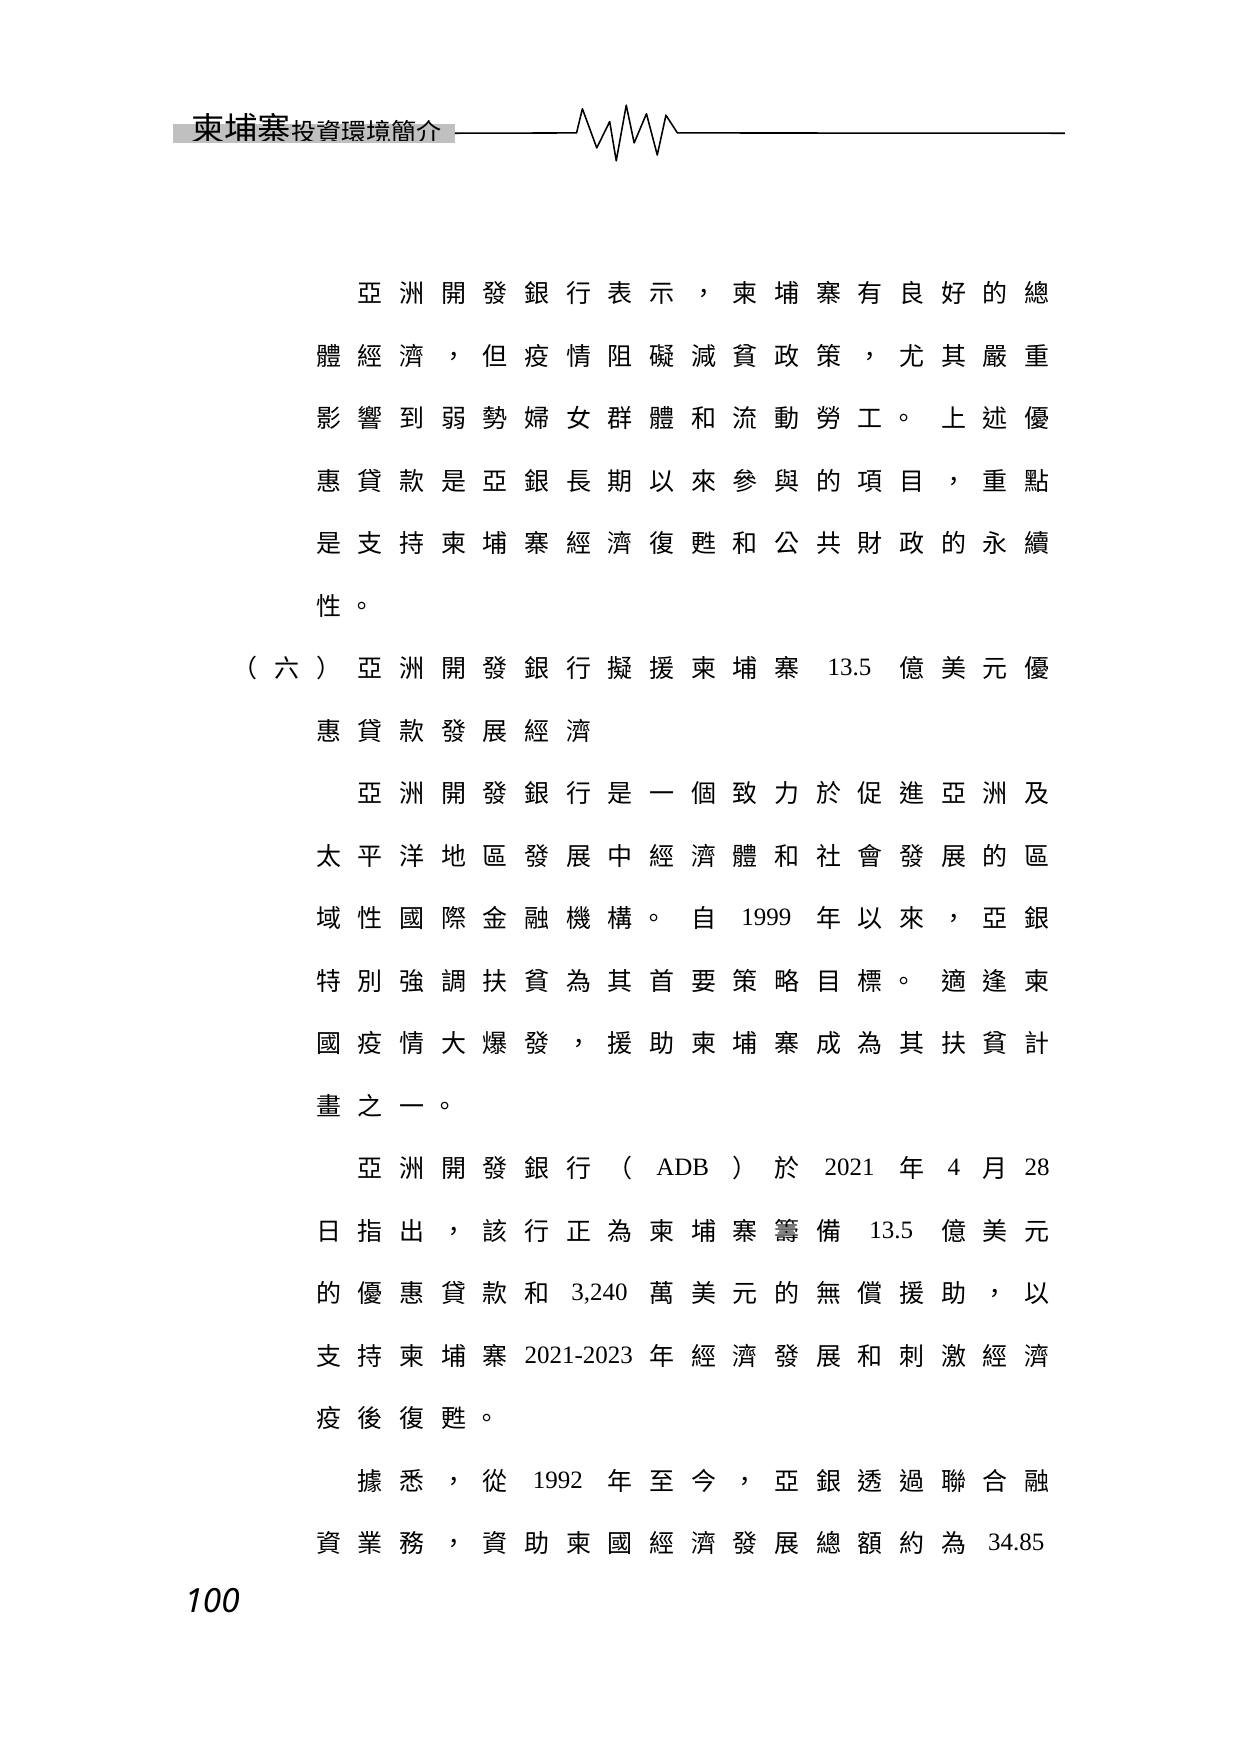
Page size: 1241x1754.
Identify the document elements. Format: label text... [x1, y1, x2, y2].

text 據悉，從1992年至今，亞銀透過聯合融資業務，資助柬國經濟發展總額約為34.85 [281, 1438, 1058, 1563]
text 亞洲開發銀行表示，柬埔寨有良好的總體經濟，但疫情阻礙減貧政策，尤其嚴重影響到弱勢婦女群體和流動勞工。上述優惠貸款是亞銀長期以來參與的項目，重點是支持柬埔寨經濟復甦和公共財政的永續性。 [281, 250, 1058, 625]
text （六）亞洲開發銀行擬援柬埔寨13.5億美元優惠貸款發展經濟 [207, 625, 1058, 750]
text 亞洲開發銀行（ADB）於2021年4月28日指出，該行正為柬埔寨籌備13.5億美元的優惠貸款和3,240萬美元的無償援助，以支持柬埔寨2021-2023年經濟發展和刺激經濟疫後復甦。 [281, 1125, 1058, 1438]
text 亞洲開發銀行是一個致力於促進亞洲及太平洋地區發展中經濟體和社會發展的區域性國際金融機構。自1999年以來，亞銀特別強調扶貧為其首要策略目標。適逢柬國疫情大爆發，援助柬埔寨成為其扶貧計畫之一。 [281, 750, 1058, 1125]
